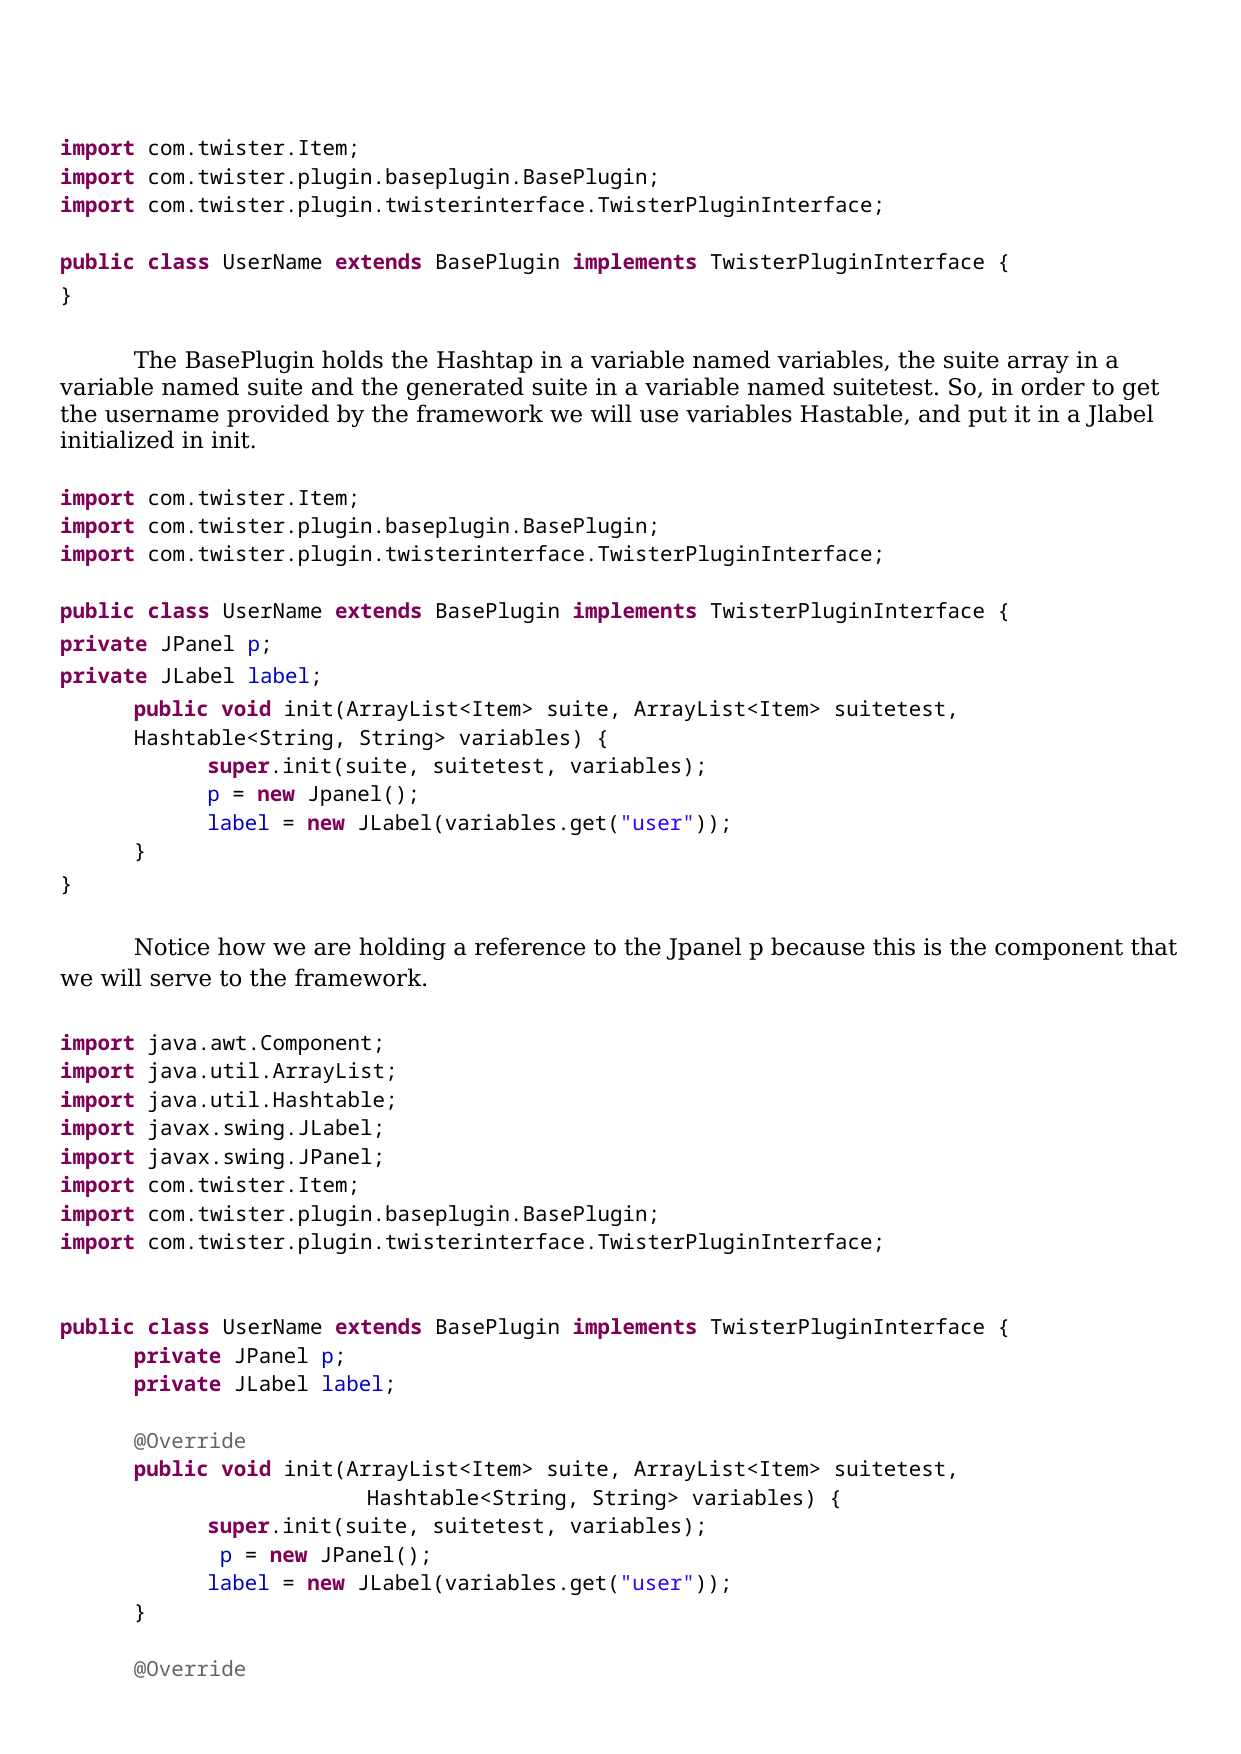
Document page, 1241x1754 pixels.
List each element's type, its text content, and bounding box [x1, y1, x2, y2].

text } [60, 1597, 1181, 1625]
text import com.twister.plugin.baseplugin.BasePlugin; [60, 1199, 1181, 1227]
text import javax.swing.JPanel; [60, 1142, 1181, 1170]
text import com.twister.Item; [60, 483, 1181, 511]
text p = new JPanel(); [60, 1540, 1181, 1568]
text import com.twister.plugin.twisterinterface.TwisterPluginInterface; [60, 539, 1181, 568]
text p = new Jpanel(); [60, 779, 1181, 808]
text import java.awt.Component; [60, 1028, 1181, 1056]
text public class UserName extends BasePlugin implements TwisterPluginInterface { [60, 247, 1181, 276]
text public void init(ArrayList<Item> suite, ArrayList<Item> suitetest, [60, 694, 1181, 723]
text import com.twister.Item; [60, 1170, 1181, 1199]
text import java.util.ArrayList; [60, 1056, 1181, 1085]
text public class UserName extends BasePlugin implements TwisterPluginInterface { [60, 1312, 1181, 1341]
text Hashtable<String, String> variables) { [60, 1483, 1181, 1511]
text Hashtable<String, String> variables) { [60, 723, 1181, 751]
text public class UserName extends BasePlugin implements TwisterPluginInterface { private JPanel p; private JLabel label; [60, 596, 1181, 690]
text } } [60, 836, 1181, 897]
text @Override [60, 1654, 1181, 1682]
text The BasePlugin holds the Hashtap in a variable named variables, the suite array in a variable named suite and the generated suite in a variable named suitetest. So, in order to get the username provided by the framework we will use variables Hastable, and put it in a Jlabel initialized in init. [60, 345, 1181, 454]
text import com.twister.Item; [60, 133, 1181, 162]
text } [60, 280, 1181, 308]
text label = new JLabel(variables.get("user")); [60, 808, 1181, 836]
text private JPanel p; [60, 1341, 1181, 1369]
text Notice how we are holding a reference to the Jpanel p because this is the component that we will serve to the framework. [60, 934, 1181, 991]
text import java.util.Hashtable; [60, 1085, 1181, 1113]
text @Override [60, 1426, 1181, 1454]
text import javax.swing.JLabel; [60, 1113, 1181, 1142]
text import com.twister.plugin.baseplugin.BasePlugin; [60, 162, 1181, 190]
text super.init(suite, suitetest, variables); [60, 1511, 1181, 1540]
text public void init(ArrayList<Item> suite, ArrayList<Item> suitetest, [60, 1454, 1181, 1483]
text private JLabel label; [60, 1369, 1181, 1398]
text super.init(suite, suitetest, variables); [60, 751, 1181, 779]
text label = new JLabel(variables.get("user")); [60, 1568, 1181, 1597]
text import com.twister.plugin.twisterinterface.TwisterPluginInterface; [60, 1227, 1181, 1256]
text import com.twister.plugin.baseplugin.BasePlugin; [60, 511, 1181, 539]
text import com.twister.plugin.twisterinterface.TwisterPluginInterface; [60, 190, 1181, 219]
